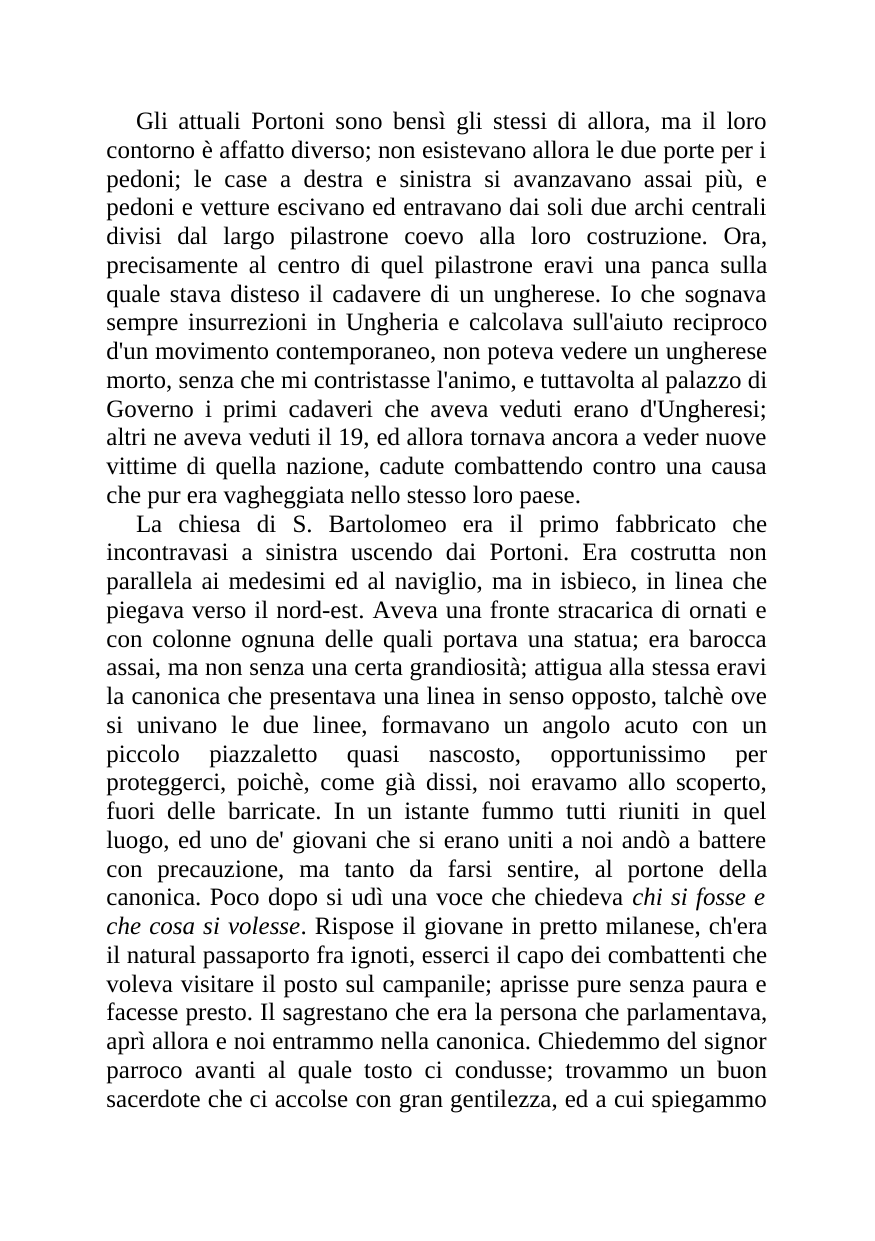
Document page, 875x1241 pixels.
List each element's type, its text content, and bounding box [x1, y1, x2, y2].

text La chiesa di S. Bartolomeo era il primo fabbricato che incontravasi a sinistra uscendo dai Portoni. Era costrutta non parallela ai medesimi ed al naviglio, ma in isbieco, in linea che piegava verso il nord-est. Aveva una fronte stracarica di ornati e con colonne ognuna delle quali portava una statua; era barocca assai, ma non senza una certa grandiosità; attigua alla stessa eravi la canonica che presentava una linea in senso opposto, talchè ove si univano le due linee, formavano un angolo acuto con un piccolo piazzaletto quasi nascosto, opportunissimo per proteggerci, poichè, come già dissi, noi eravamo allo scoperto, fuori delle barricate. In un istante fummo tutti riuniti in quel luogo, ed uno de' giovani che si erano uniti a noi andò a battere con precauzione, ma tanto da farsi sentire, al portone della canonica. Poco dopo si udì una voce che chiedeva chi si fosse e che cosa si volesse. Rispose il giovane in pretto milanese, ch'era il natural passaporto fra ignoti, esserci il capo dei combattenti che voleva visitare il posto sul campanile; aprisse pure senza paura e facesse presto. Il sagrestano che era la persona che parlamentava, aprì allora e noi entrammo nella canonica. Chiedemmo del signor parroco avanti al quale tosto ci condusse; trovammo un buon sacerdote che ci accolse con gran gentilezza, ed a cui spiegammo [106, 509, 768, 1112]
text Gli attuali Portoni sono bensì gli stessi di allora, ma il loro contorno è affatto diverso; non esistevano allora le due porte per i pedoni; le case a destra e sinistra si avanzavano assai più, e pedoni e vetture escivano ed entravano dai soli due archi centrali divisi dal largo pilastrone coevo alla loro costruzione. Ora, precisamente al centro di quel pilastrone eravi una panca sulla quale stava disteso il cadavere di un ungherese. Io che sognava sempre insurrezioni in Ungheria e calcolava sull'aiuto reciproco d'un movimento contemporaneo, non poteva vedere un ungherese morto, senza che mi contristasse l'animo, e tuttavolta al palazzo di Governo i primi cadaveri che aveva veduti erano d'Ungheresi; altri ne aveva veduti il 19, ed allora tornava ancora a veder nuove vittime di quella nazione, cadute combattendo contro una causa che pur era vagheggiata nello stesso loro paese. [106, 106, 768, 509]
